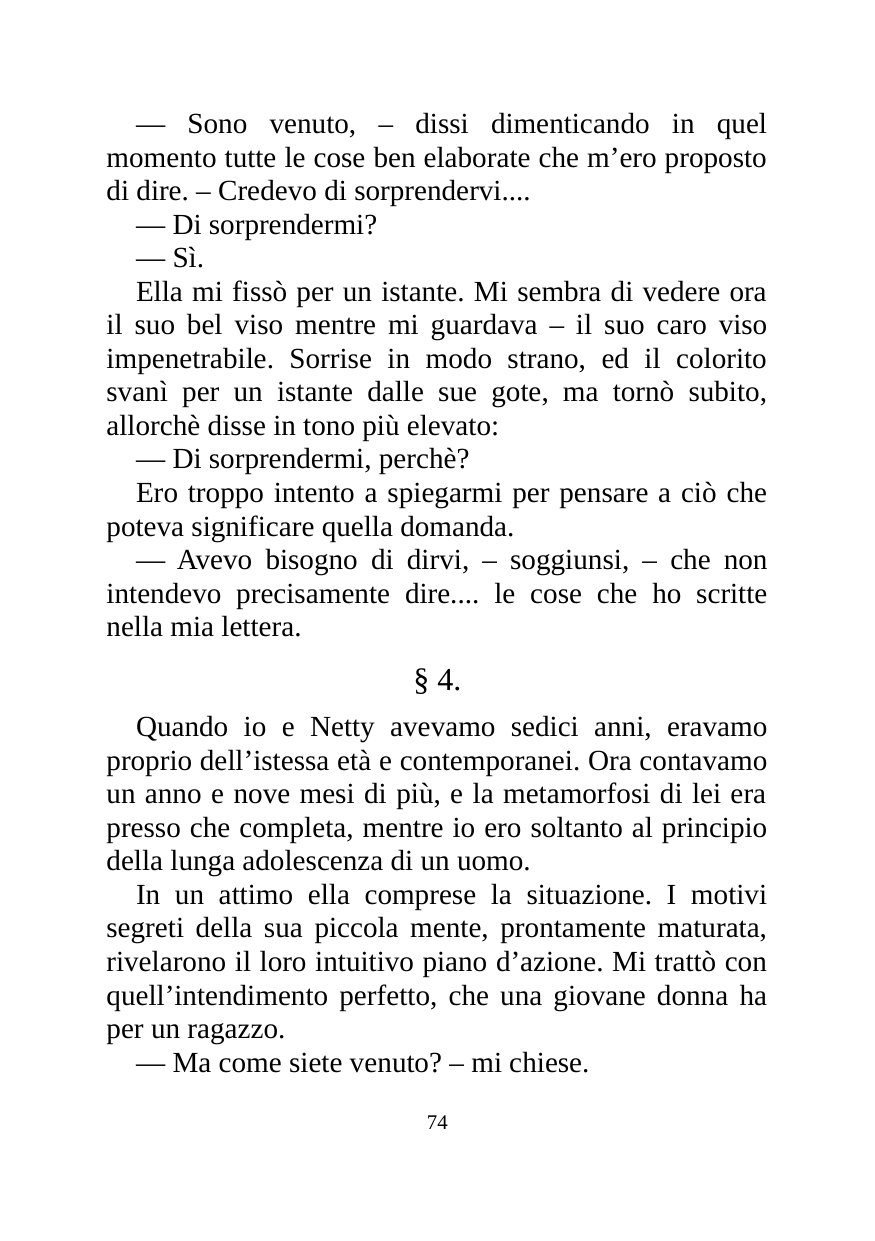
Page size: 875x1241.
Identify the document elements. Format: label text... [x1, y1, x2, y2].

text Ero troppo intento a spiegarmi per pensare a ciò che poteva significare quella domanda. [106, 475, 768, 542]
text — Di sorprendermi? [106, 207, 768, 240]
text In un attimo ella comprese la situazione. I motivi segreti della sua piccola mente, prontamente maturata, rivelarono il loro intuitivo piano d’azione. Mi trattò con quell’intendimento perfetto, che una giovane donna ha per un ragazzo. [106, 877, 768, 1045]
text — Ma come siete venuto? – mi chiese. [106, 1045, 768, 1078]
text — Sì. [106, 240, 768, 274]
text Ella mi fissò per un istante. Mi sembra di vedere ora il suo bel viso mentre mi guardava – il suo caro viso impenetrabile. Sorrise in modo strano, ed il colorito svanì per un istante dalle sue gote, ma tornò subito, allorchè disse in tono più elevato: [106, 274, 768, 442]
text — Avevo bisogno di dirvi, – soggiunsi, – che non intendevo precisamente dire.... le cose che ho scritte nella mia lettera. [106, 542, 768, 643]
subtitle § 4. [106, 661, 768, 697]
text — Di sorprendermi, perchè? [106, 442, 768, 475]
text Quando io e Netty avevamo sedici anni, eravamo proprio dell’istessa età e contemporanei. Ora contavamo un anno e nove mesi di più, e la metamorfosi di lei era presso che completa, mentre io ero soltanto al principio della lunga adolescenza di un uomo. [106, 709, 768, 877]
text — Sono venuto, – dissi dimenticando in quel momento tutte le cose ben elaborate che m’ero proposto di dire. – Credevo di sorprendervi.... [106, 106, 768, 207]
